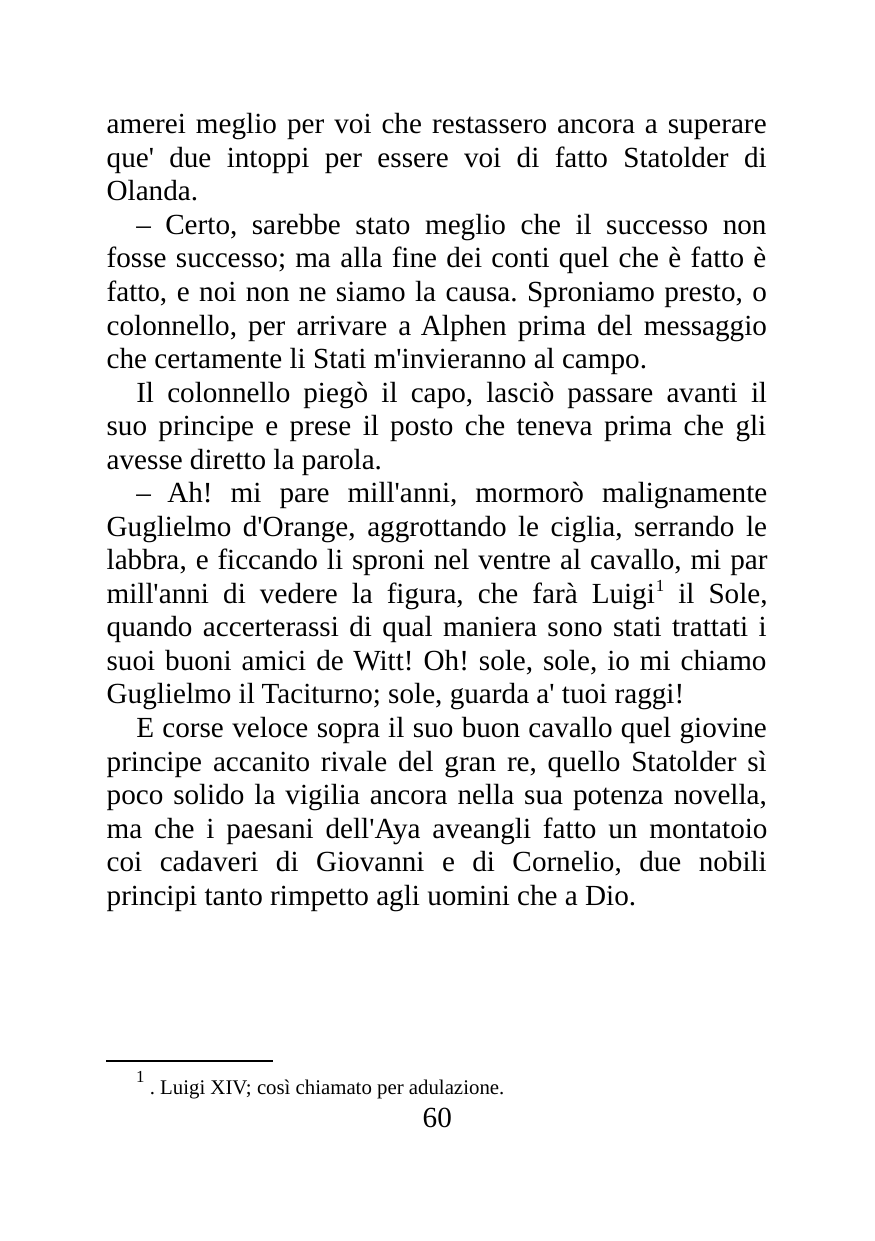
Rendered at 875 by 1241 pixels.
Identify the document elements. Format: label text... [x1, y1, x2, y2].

text . Luigi XIV; così chiamato per adulazione. [106, 1067, 768, 1100]
text ‒ Ah! mi pare mill'anni, mormorò malignamente Guglielmo d'Orange, aggrottando le ciglia, serrando le labbra, e ficcando li sproni nel ventre al cavallo, mi par mill'anni di vedere la figura, che farà Luigi il Sole, quando accerterassi di qual maniera sono stati trattati i suoi buoni amici de Witt! Oh! sole, sole, io mi chiamo Guglielmo il Taciturno; sole, guarda a' tuoi raggi! [106, 475, 768, 710]
text amerei meglio per voi che restassero ancora a superare que' due intoppi per essere voi di fatto Statolder di Olanda. [106, 106, 768, 207]
text Il colonnello piegò il capo, lasciò passare avanti il suo principe e prese il posto che teneva prima che gli avesse diretto la parola. [106, 375, 768, 475]
text E corse veloce sopra il suo buon cavallo quel giovine principe accanito rivale del gran re, quello Statolder sì poco solido la vigilia ancora nella sua potenza novella, ma che i paesani dell'Aya aveangli fatto un montatoio coi cadaveri di Giovanni e di Cornelio, due nobili principi tanto rimpetto agli uomini che a Dio. [106, 710, 768, 911]
text ‒ Certo, sarebbe stato meglio che il successo non fosse successo; ma alla fine dei conti quel che è fatto è fatto, e noi non ne siamo la causa. Sproniamo presto, o colonnello, per arrivare a Alphen prima del messaggio che certamente li Stati m'invieranno al campo. [106, 207, 768, 375]
